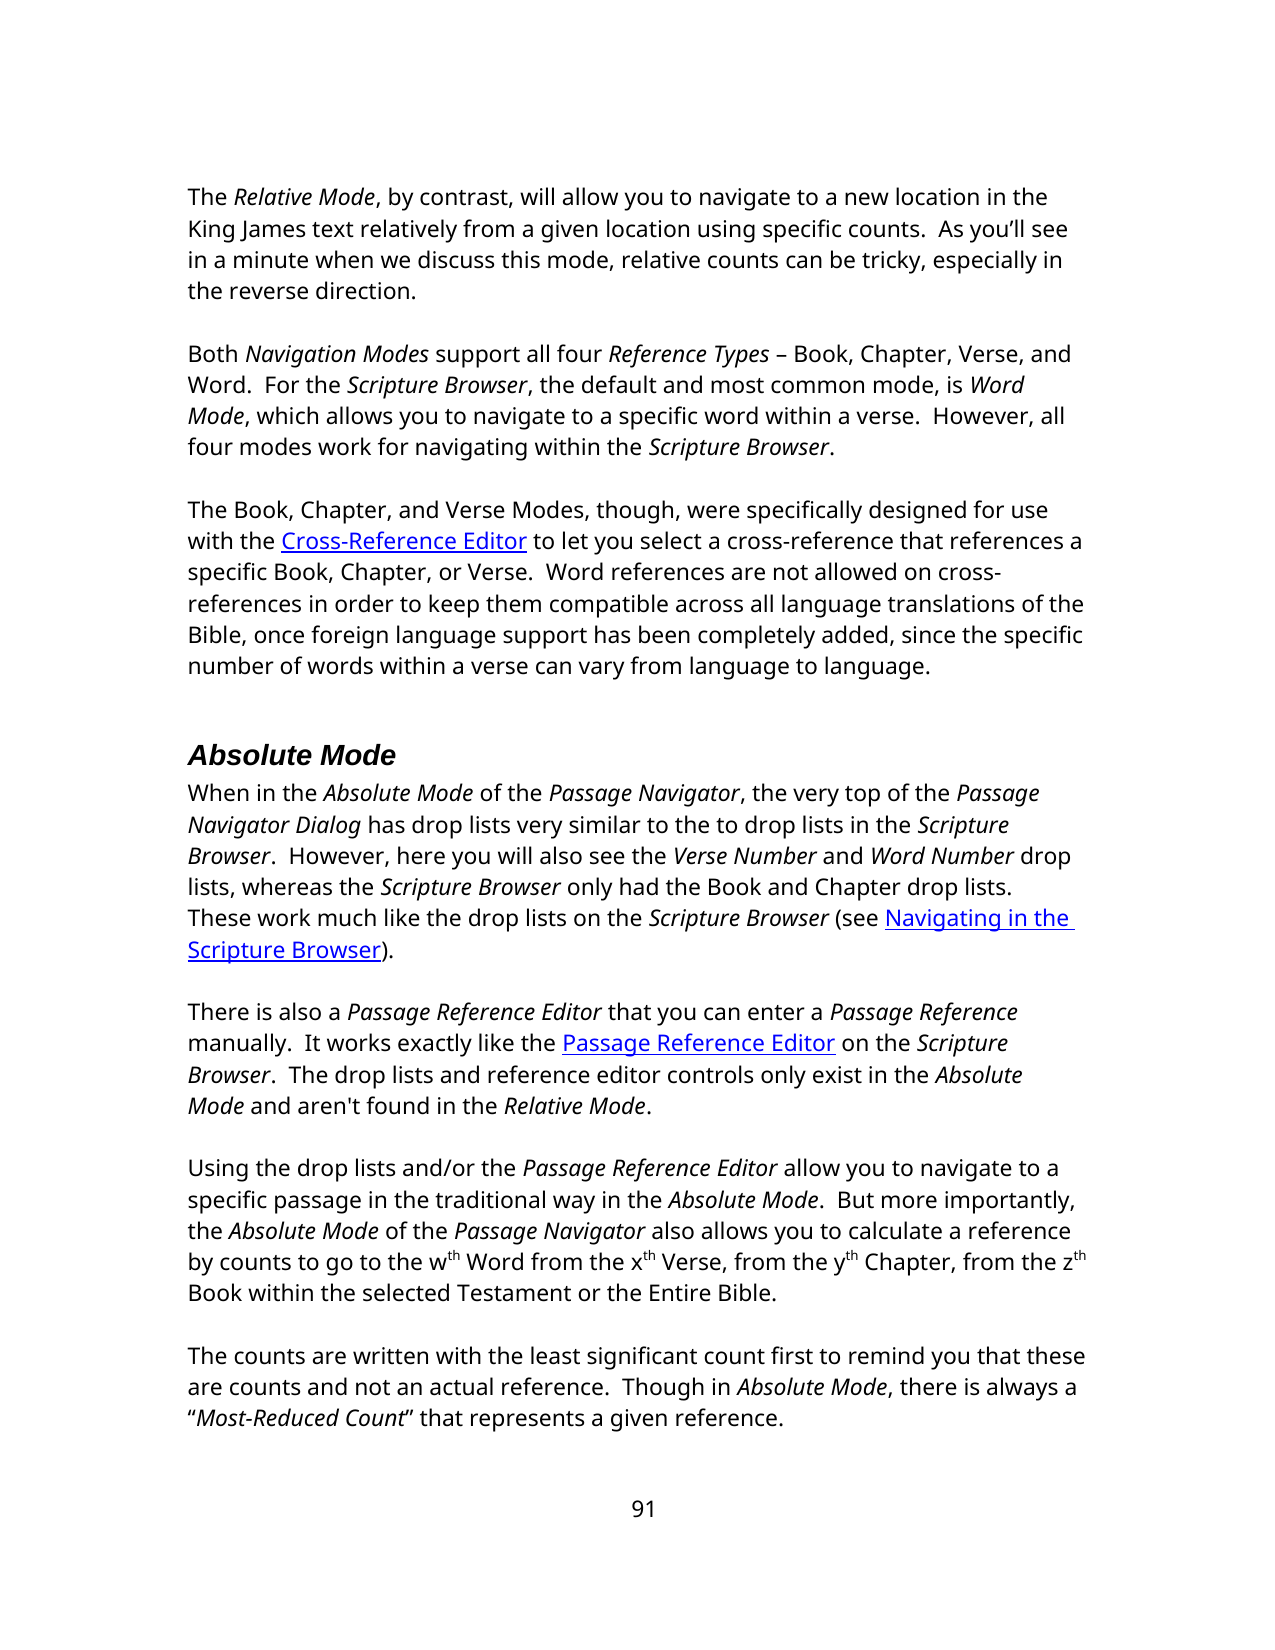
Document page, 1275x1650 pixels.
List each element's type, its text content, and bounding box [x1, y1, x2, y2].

subtitle Absolute Mode [187, 737, 1087, 771]
text The counts are written with the least significant count first to remind you that these are counts and not an actual reference. Though in Absolute Mode, there is always a “Most-Reduced Count” that represents a given reference. [187, 1340, 1087, 1433]
text The Book, Chapter, and Verse Modes, though, were specifically designed for use with the Cross-Reference Editor to let you select a cross-reference that references a specific Book, Chapter, or Verse. Word references are not allowed on cross-references in order to keep them compatible across all language translations of the Bible, once foreign language support has been completely added, since the specific number of words within a verse can vary from language to language. [187, 494, 1087, 681]
text The Relative Mode, by contrast, will allow you to navigate to a new location in the King James text relatively from a given location using specific counts. As you’ll see in a minute when we discuss this mode, relative counts can be tricky, especially in the reverse direction. [187, 181, 1087, 306]
text When in the Absolute Mode of the Passage Navigator, the very top of the Passage Navigator Dialog has drop lists very similar to the to drop lists in the Scripture Browser. However, here you will also see the Verse Number and Word Number drop lists, whereas the Scripture Browser only had the Book and Chapter drop lists. These work much like the drop lists on the Scripture Browser (see Navigating in the Scripture Browser). [187, 777, 1087, 965]
text There is also a Passage Reference Editor that you can enter a Passage Reference manually. It works exactly like the Passage Reference Editor on the Scripture Browser. The drop lists and reference editor controls only exist in the Absolute Mode and aren't found in the Relative Mode. [187, 996, 1087, 1121]
text Using the drop lists and/or the Passage Reference Editor allow you to navigate to a specific passage in the traditional way in the Absolute Mode. But more importantly, the Absolute Mode of the Passage Navigator also allows you to calculate a reference by counts to go to the wth Word from the xth Verse, from the yth Chapter, from the zth Book within the selected Testament or the Entire Bible. [187, 1152, 1087, 1308]
text Both Navigation Modes support all four Reference Types – Book, Chapter, Verse, and Word. For the Scripture Browser, the default and most common mode, is Word Mode, which allows you to navigate to a specific word within a verse. However, all four modes work for navigating within the Scripture Browser. [187, 337, 1087, 462]
